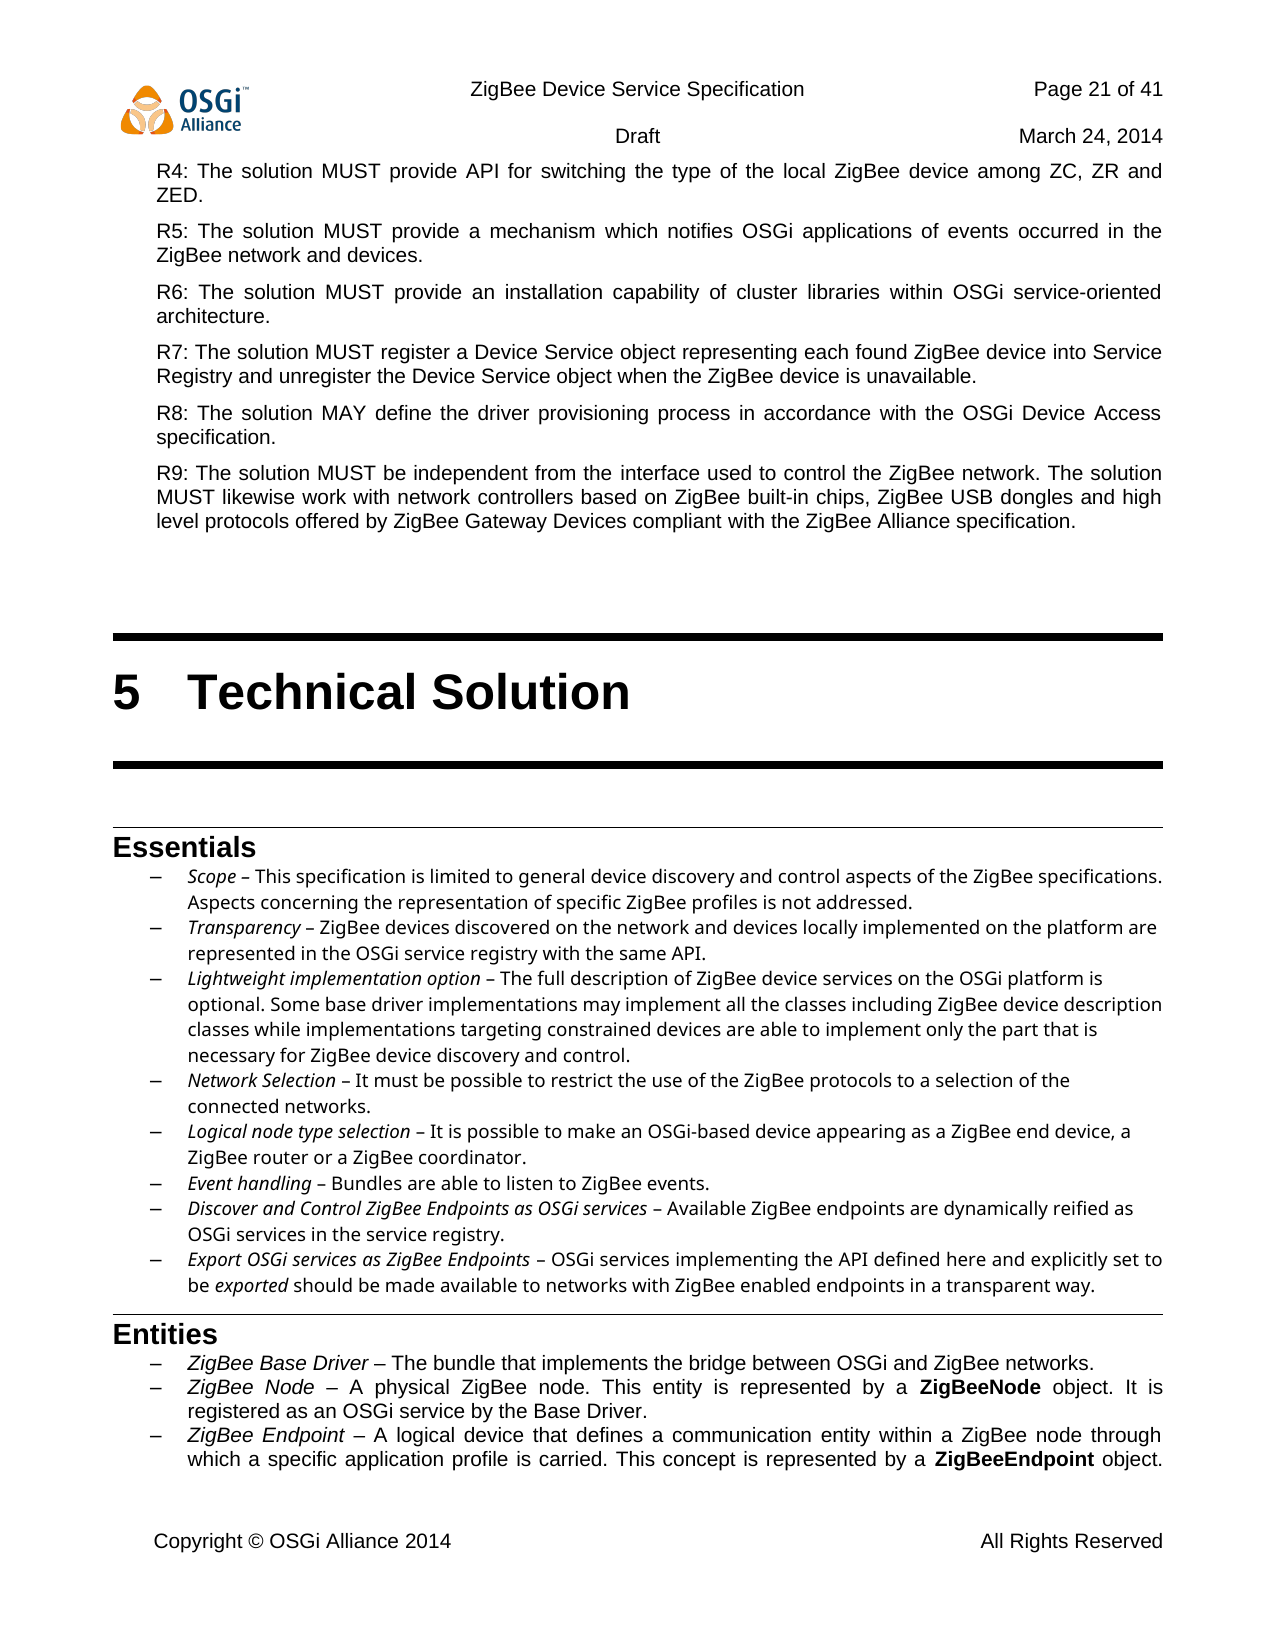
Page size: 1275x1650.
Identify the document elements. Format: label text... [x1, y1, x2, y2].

list ZigBee Endpoint – A logical device that defines a communication entity within a ZigBee node through which a specific application profile is carried. This concept is represented by a ZigBeeEndpoint object. [150, 1423, 1163, 1471]
list Transparency – ZigBee devices discovered on the network and devices locally implemented on the platform are represented in the OSGi service registry with the same API. [150, 914, 1163, 966]
list Event handling – Bundles are able to listen to ZigBee events. [150, 1170, 1163, 1195]
subtitle Essentials [112, 828, 1163, 863]
list ZigBee Base Driver – The bundle that implements the bridge between OSGi and ZigBee networks. [150, 1351, 1163, 1375]
subtitle Entities [112, 1315, 1163, 1351]
text R8: The solution MAY define the driver provisioning process in accordance with the OSGi Device Access specification. [156, 401, 1163, 448]
list Logical node type selection – It is possible to make an OSGi-based device appearing as a ZigBee end device, a ZigBee router or a ZigBee coordinator. [150, 1119, 1163, 1170]
text R5: The solution MUST provide a mechanism which notifies OSGi applications of events occurred in the ZigBee network and devices. [156, 219, 1163, 267]
text R4: The solution MUST provide API for switching the type of the local ZigBee device among ZC, ZR and ZED. [156, 159, 1163, 207]
picture [113, 78, 257, 142]
text R7: The solution MUST register a Device Service object representing each found ZigBee device into Service Registry and unregister the Device Service object when the ZigBee device is unavailable. [156, 340, 1163, 388]
list Export OSGi services as ZigBee Endpoints – OSGi services implementing the API defined here and explicitly set to be exported should be made available to networks with ZigBee enabled endpoints in a transparent way. [150, 1246, 1163, 1297]
list Discover and Control ZigBee Endpoints as OSGi services – Available ZigBee endpoints are dynamically reified as OSGi services in the service registry. [150, 1195, 1163, 1246]
list ZigBee Node – A physical ZigBee node. This entity is represented by a ZigBeeNode object. It is registered as an OSGi service by the Base Driver. [150, 1375, 1163, 1423]
text R9: The solution MUST be independent from the interface used to control the ZigBee network. The solution MUST likewise work with network controllers based on ZigBee built-in chips, ZigBee USB dongles and high level protocols offered by ZigBee Gateway Devices compliant with the ZigBee Alliance specification. [156, 461, 1163, 533]
list Scope – This specification is limited to general device discovery and control aspects of the ZigBee specifications. Aspects concerning the representation of specific ZigBee profiles is not addressed. [150, 863, 1163, 914]
subtitle Technical Solution [112, 634, 1163, 769]
text R6: The solution MUST provide an installation capability of cluster libraries within OSGi service-oriented architecture. [156, 280, 1163, 328]
list Lightweight implementation option – The full description of ZigBee device services on the OSGi platform is optional. Some base driver implementations may implement all the classes including ZigBee device description classes while implementations targeting constrained devices are able to implement only the part that is necessary for ZigBee device discovery and control. [150, 966, 1163, 1068]
list Network Selection – It must be possible to restrict the use of the ZigBee protocols to a selection of the connected networks. [150, 1068, 1163, 1119]
